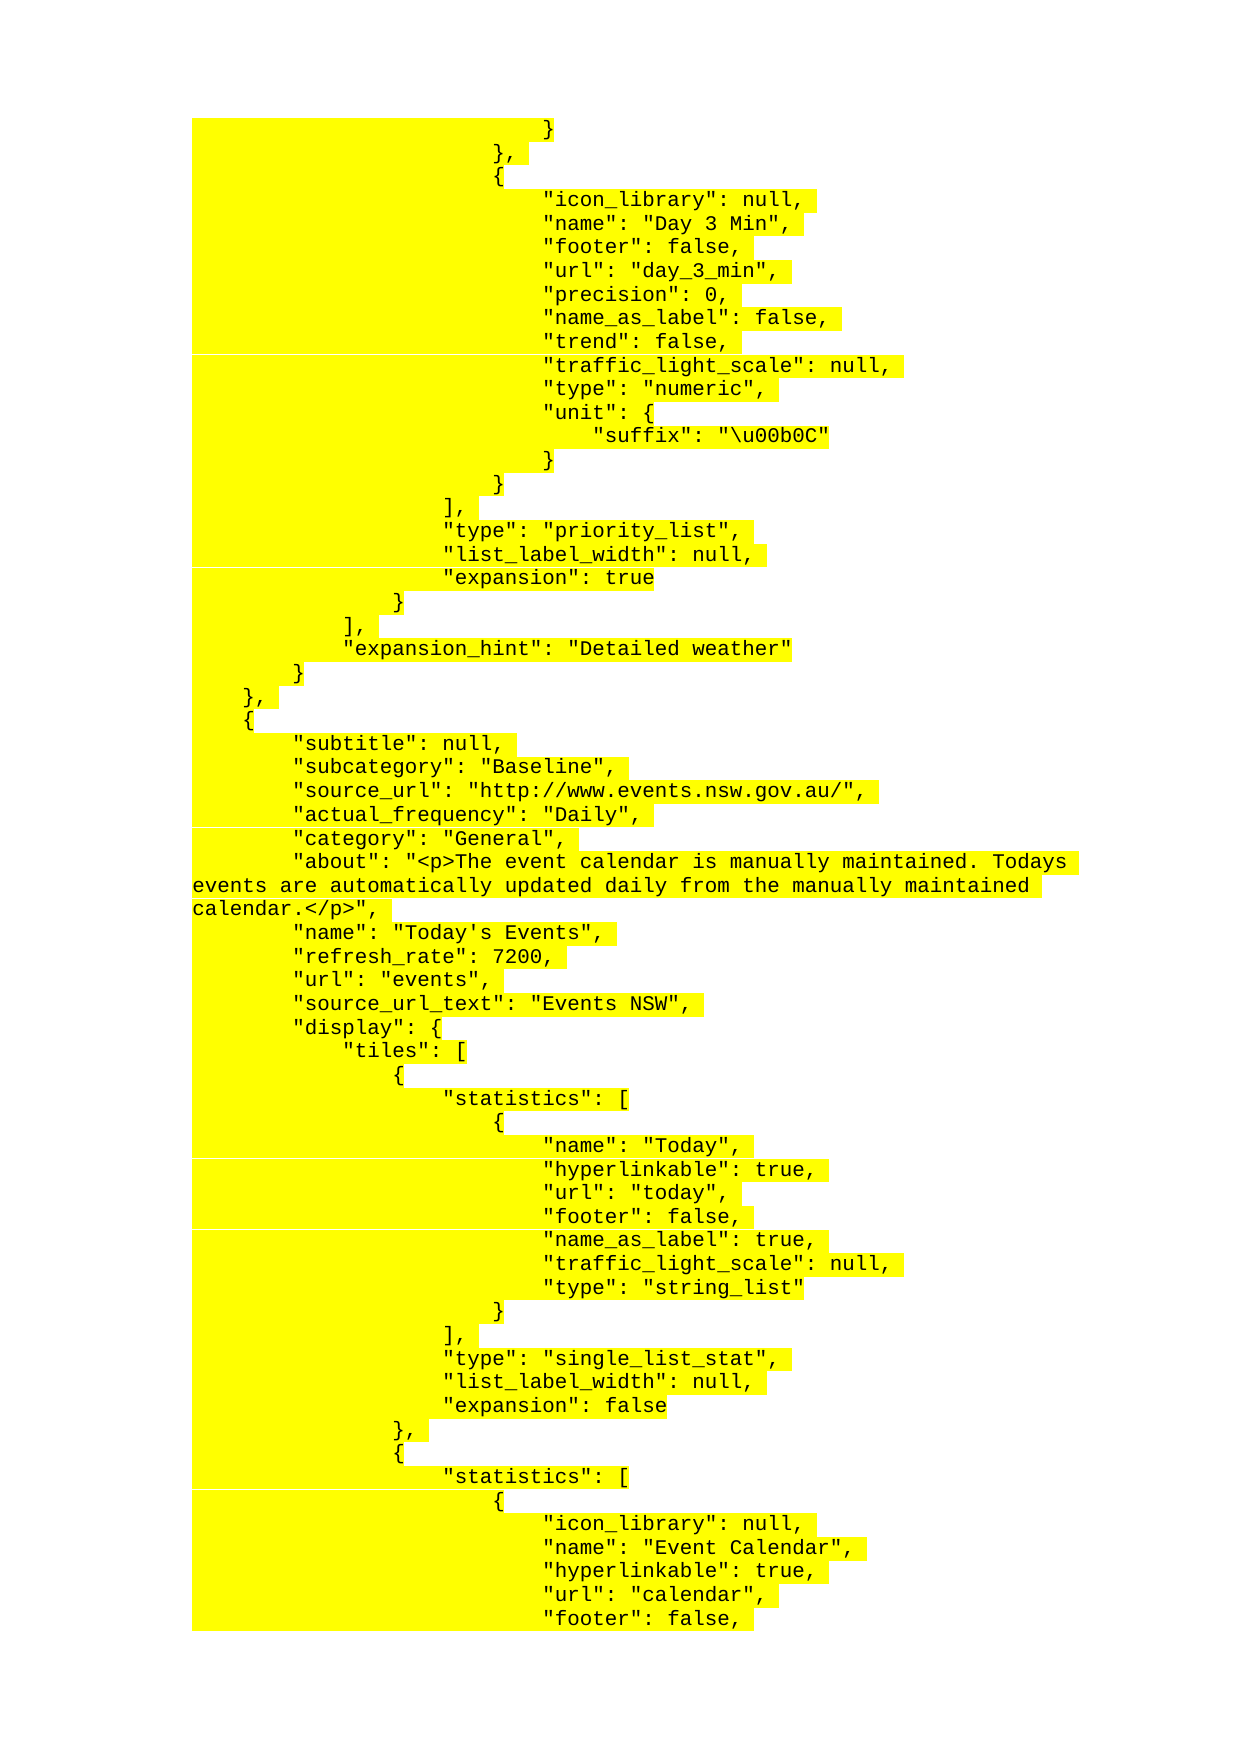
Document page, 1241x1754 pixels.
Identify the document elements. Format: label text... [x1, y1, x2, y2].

text "display": { [192, 1017, 1122, 1040]
text "icon_library": null, [192, 189, 1122, 213]
text } [192, 473, 1122, 496]
text "url": "events", [192, 969, 1122, 993]
text "tiles": [ [192, 1040, 1122, 1064]
text "footer": false, [192, 236, 1122, 260]
text "url": "today", [192, 1182, 1122, 1206]
text ], [192, 1324, 1122, 1348]
text "name_as_label": false, [192, 307, 1122, 331]
text "trend": false, [192, 331, 1122, 354]
text "actual_frequency": "Daily", [192, 804, 1122, 827]
text "unit": { [192, 402, 1122, 426]
text "name": "Day 3 Min", [192, 213, 1122, 236]
text { [192, 1111, 1122, 1135]
text "hyperlinkable": true, [192, 1561, 1122, 1584]
text "url": "day_3_min", [192, 260, 1122, 284]
text "footer": false, [192, 1206, 1122, 1229]
text "statistics": [ [192, 1466, 1122, 1489]
text "type": "string_list" [192, 1277, 1122, 1300]
text "list_label_width": null, [192, 544, 1122, 567]
text } [192, 662, 1122, 686]
text "about": "<p>The event calendar is manually maintained. Todays events are automatically updated daily from the manually maintained calendar.</p>", [192, 851, 1122, 922]
text ], [192, 615, 1122, 638]
text "refresh_rate": 7200, [192, 946, 1122, 969]
text "icon_library": null, [192, 1513, 1122, 1537]
text } [192, 1300, 1122, 1324]
text "hyperlinkable": true, [192, 1158, 1122, 1182]
text "name": "Today", [192, 1135, 1122, 1158]
text } [192, 449, 1122, 473]
text "name_as_label": true, [192, 1229, 1122, 1253]
text "statistics": [ [192, 1088, 1122, 1111]
text { [192, 165, 1122, 189]
text ], [192, 496, 1122, 520]
text } [192, 591, 1122, 615]
text "name": "Event Calendar", [192, 1537, 1122, 1561]
text "subtitle": null, [192, 733, 1122, 757]
text "url": "calendar", [192, 1584, 1122, 1608]
text "traffic_light_scale": null, [192, 1253, 1122, 1277]
text "precision": 0, [192, 284, 1122, 307]
text } [192, 118, 1122, 142]
text "subcategory": "Baseline", [192, 757, 1122, 780]
text "expansion": true [192, 567, 1122, 591]
text "source_url": "http://www.events.nsw.gov.au/", [192, 780, 1122, 804]
text { [192, 1442, 1122, 1466]
text "source_url_text": "Events NSW", [192, 993, 1122, 1017]
text "type": "numeric", [192, 378, 1122, 402]
text "type": "priority_list", [192, 520, 1122, 544]
text "expansion_hint": "Detailed weather" [192, 638, 1122, 662]
text "suffix": "\u00b0C" [192, 426, 1122, 449]
text "expansion": false [192, 1395, 1122, 1419]
text "type": "single_list_stat", [192, 1348, 1122, 1371]
text }, [192, 686, 1122, 709]
text "footer": false, [192, 1608, 1122, 1631]
text }, [192, 142, 1122, 165]
text "category": "General", [192, 827, 1122, 851]
text "list_label_width": null, [192, 1371, 1122, 1395]
text { [192, 709, 1122, 733]
text "name": "Today's Events", [192, 922, 1122, 946]
text "traffic_light_scale": null, [192, 354, 1122, 378]
text }, [192, 1419, 1122, 1442]
text { [192, 1064, 1122, 1088]
text { [192, 1489, 1122, 1513]
